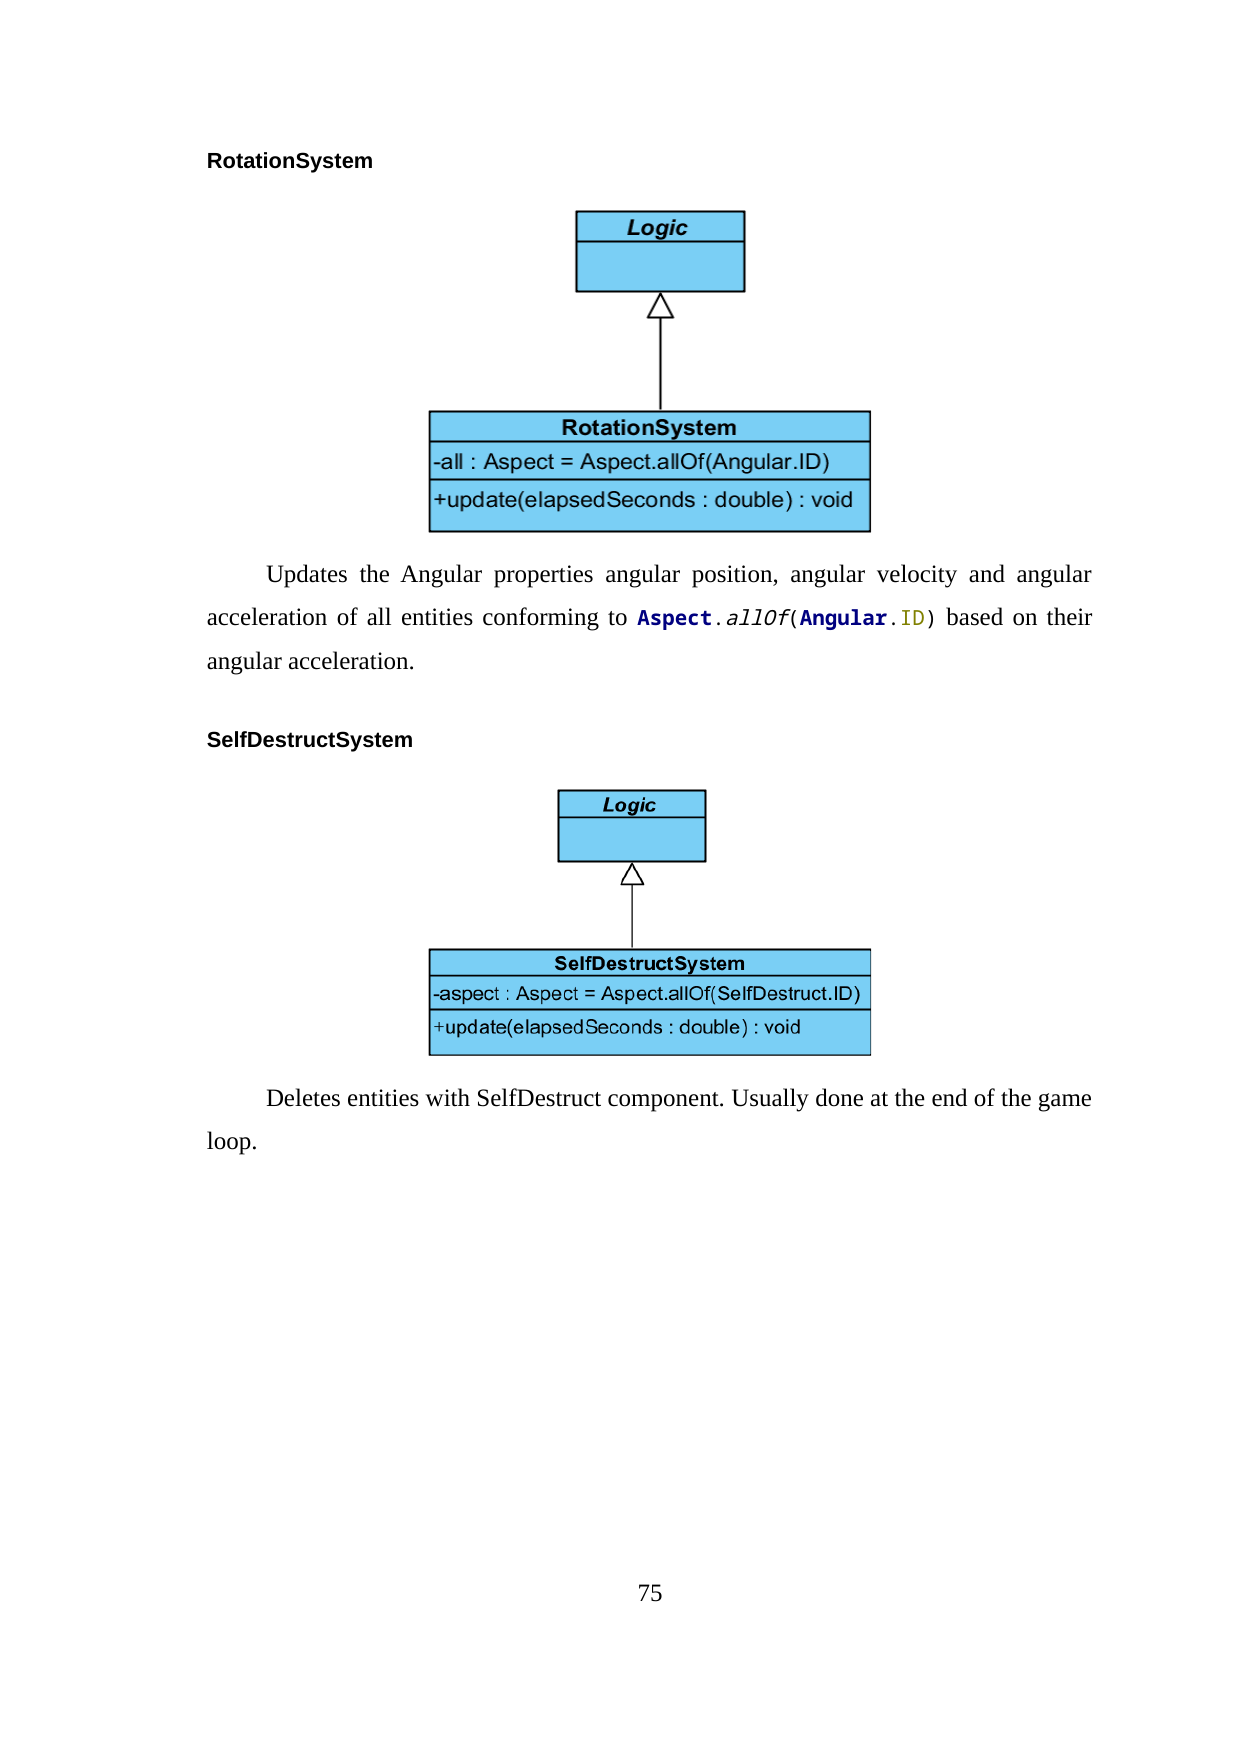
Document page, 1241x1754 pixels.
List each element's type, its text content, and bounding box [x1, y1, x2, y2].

subtitle SelfDestructSystem [207, 727, 1093, 752]
picture [428, 789, 872, 1056]
text Deletes entities with SelfDestruct component. Usually done at the end of the game loop. [207, 1083, 1093, 1154]
picture [428, 210, 872, 533]
subtitle RotationSystem [207, 148, 1093, 173]
text Updates the Angular properties angular position, angular velocity and angular acceleration of all entities conforming to Aspect.allOf(Angular.ID) based on their angular acceleration. [207, 559, 1093, 675]
